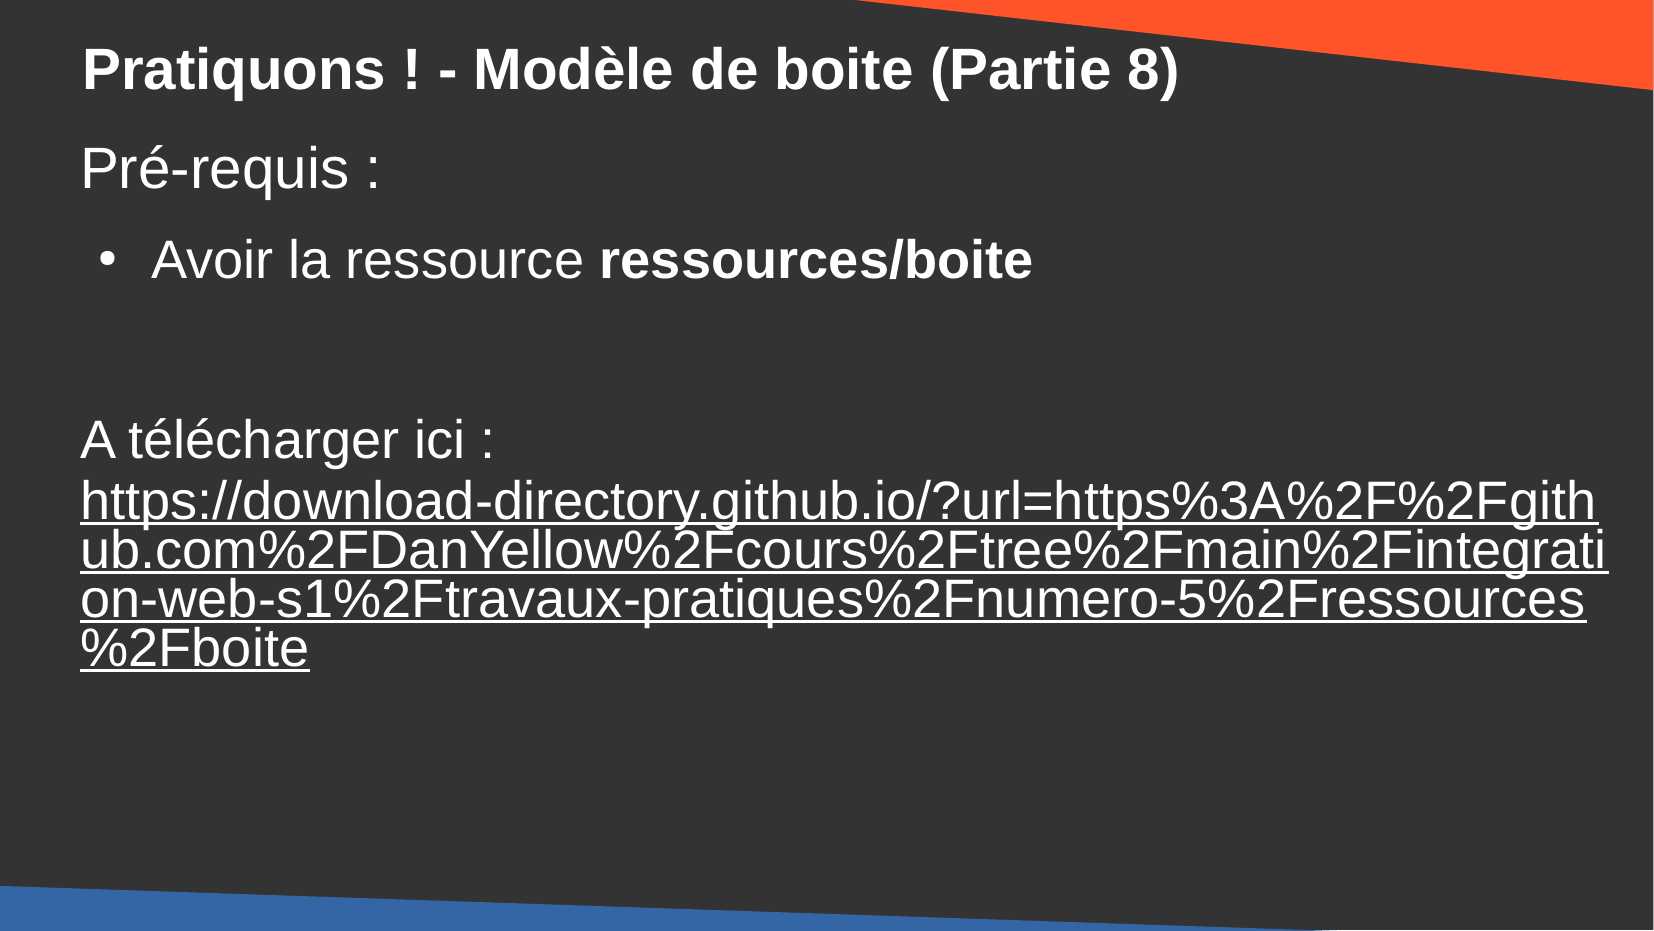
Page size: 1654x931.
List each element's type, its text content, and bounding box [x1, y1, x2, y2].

text_box [0, 885, 1337, 931]
title Pratiquons ! - Modèle de boite (Partie 8) [82, 37, 1571, 114]
text_box [855, 0, 1654, 91]
list Pré-requis : Avoir la ressource ressources/boite A télécharger ici : https://download-directory.github.io/?url=https%3A%2F%2Fgithub.com%2FDanYellow%2Fcours%2Ftree%2Fmain%2Fintegration-web-s1%2Ftravaux-pratiques%2Fnumero-5%2Fressources%2Fboite [80, 135, 1620, 697]
